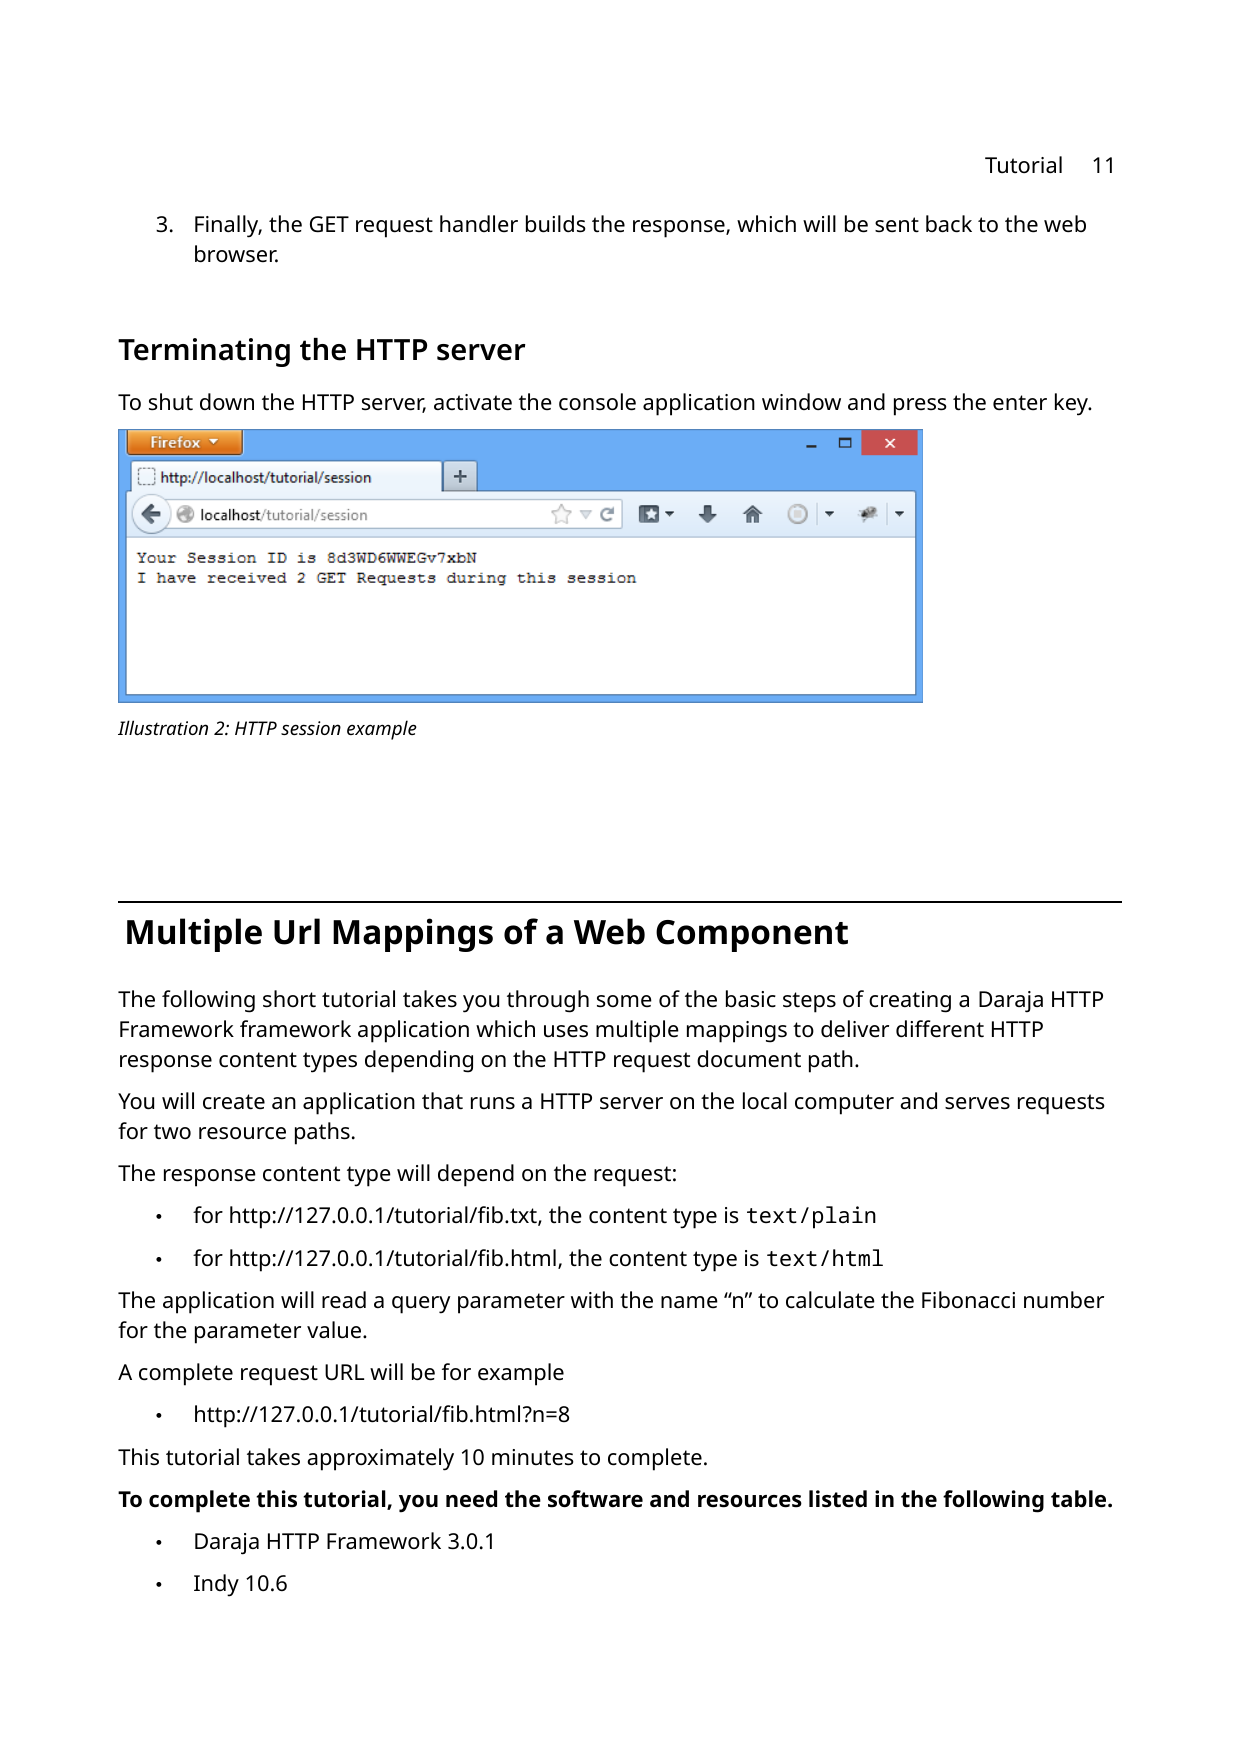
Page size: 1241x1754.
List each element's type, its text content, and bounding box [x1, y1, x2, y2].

subtitle Multiple Url Mappings of a Web Component [118, 903, 1122, 960]
text This tutorial takes approximately 10 minutes to complete. [118, 1441, 1122, 1471]
list for http://127.0.0.1/tutorial/fib.txt, the content type is text/plain [156, 1200, 1122, 1230]
list for http://127.0.0.1/tutorial/fib.html, the content type is text/html [156, 1242, 1122, 1272]
text To complete this tutorial, you need the software and resources listed in the following table. [118, 1484, 1122, 1513]
text The following short tutorial takes you through some of the basic steps of creating a Daraja HTTP Framework framework application which uses multiple mappings to deliver different HTTP response content types depending on the HTTP request document path. [118, 984, 1122, 1073]
list Indy 10.6 [156, 1568, 1122, 1598]
list Finally, the GET request handler builds the response, which will be sent back to the web browser. [156, 209, 1122, 269]
subtitle Terminating the HTTP server [118, 329, 1122, 369]
text To shut down the HTTP server, activate the console application window and press the enter key. [118, 387, 1122, 417]
text A complete request URL will be for example [118, 1357, 1122, 1387]
list Daraja HTTP Framework 3.0.1 [156, 1526, 1122, 1556]
text You will create an application that runs a HTTP server on the local computer and serves requests for two resource paths. [118, 1086, 1122, 1145]
list http://127.0.0.1/tutorial/fib.html?n=8 [156, 1399, 1122, 1429]
picture [118, 429, 923, 703]
text The application will read a query parameter with the name “n” to calculate the Fibonacci number for the parameter value. [118, 1285, 1122, 1344]
text The response content type will depend on the request: [118, 1158, 1122, 1188]
text Illustration 2: HTTP session example [118, 703, 923, 741]
